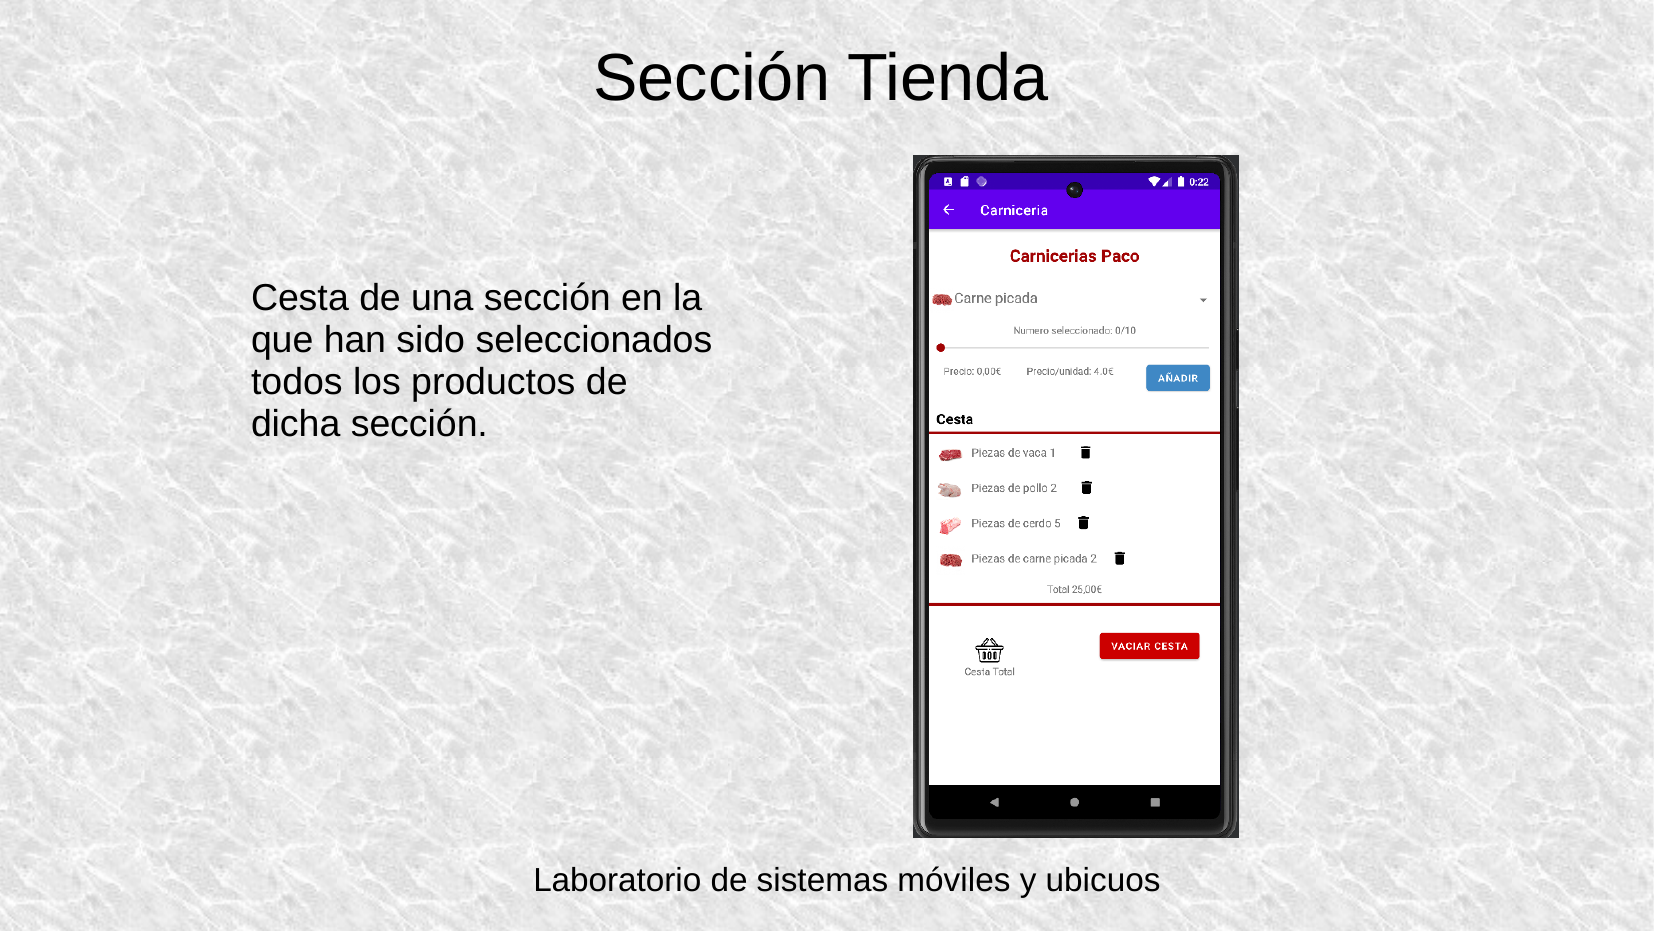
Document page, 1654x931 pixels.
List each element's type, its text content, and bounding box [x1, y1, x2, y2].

picture [0, 0, 1654, 931]
title Sección Tienda [76, 0, 1565, 156]
text_box Cesta de una sección en la que han sido seleccionados todos los productos de dicha sección. [236, 269, 739, 453]
text_box Laboratorio de sistemas móviles y ubicuos [59, 854, 1565, 931]
